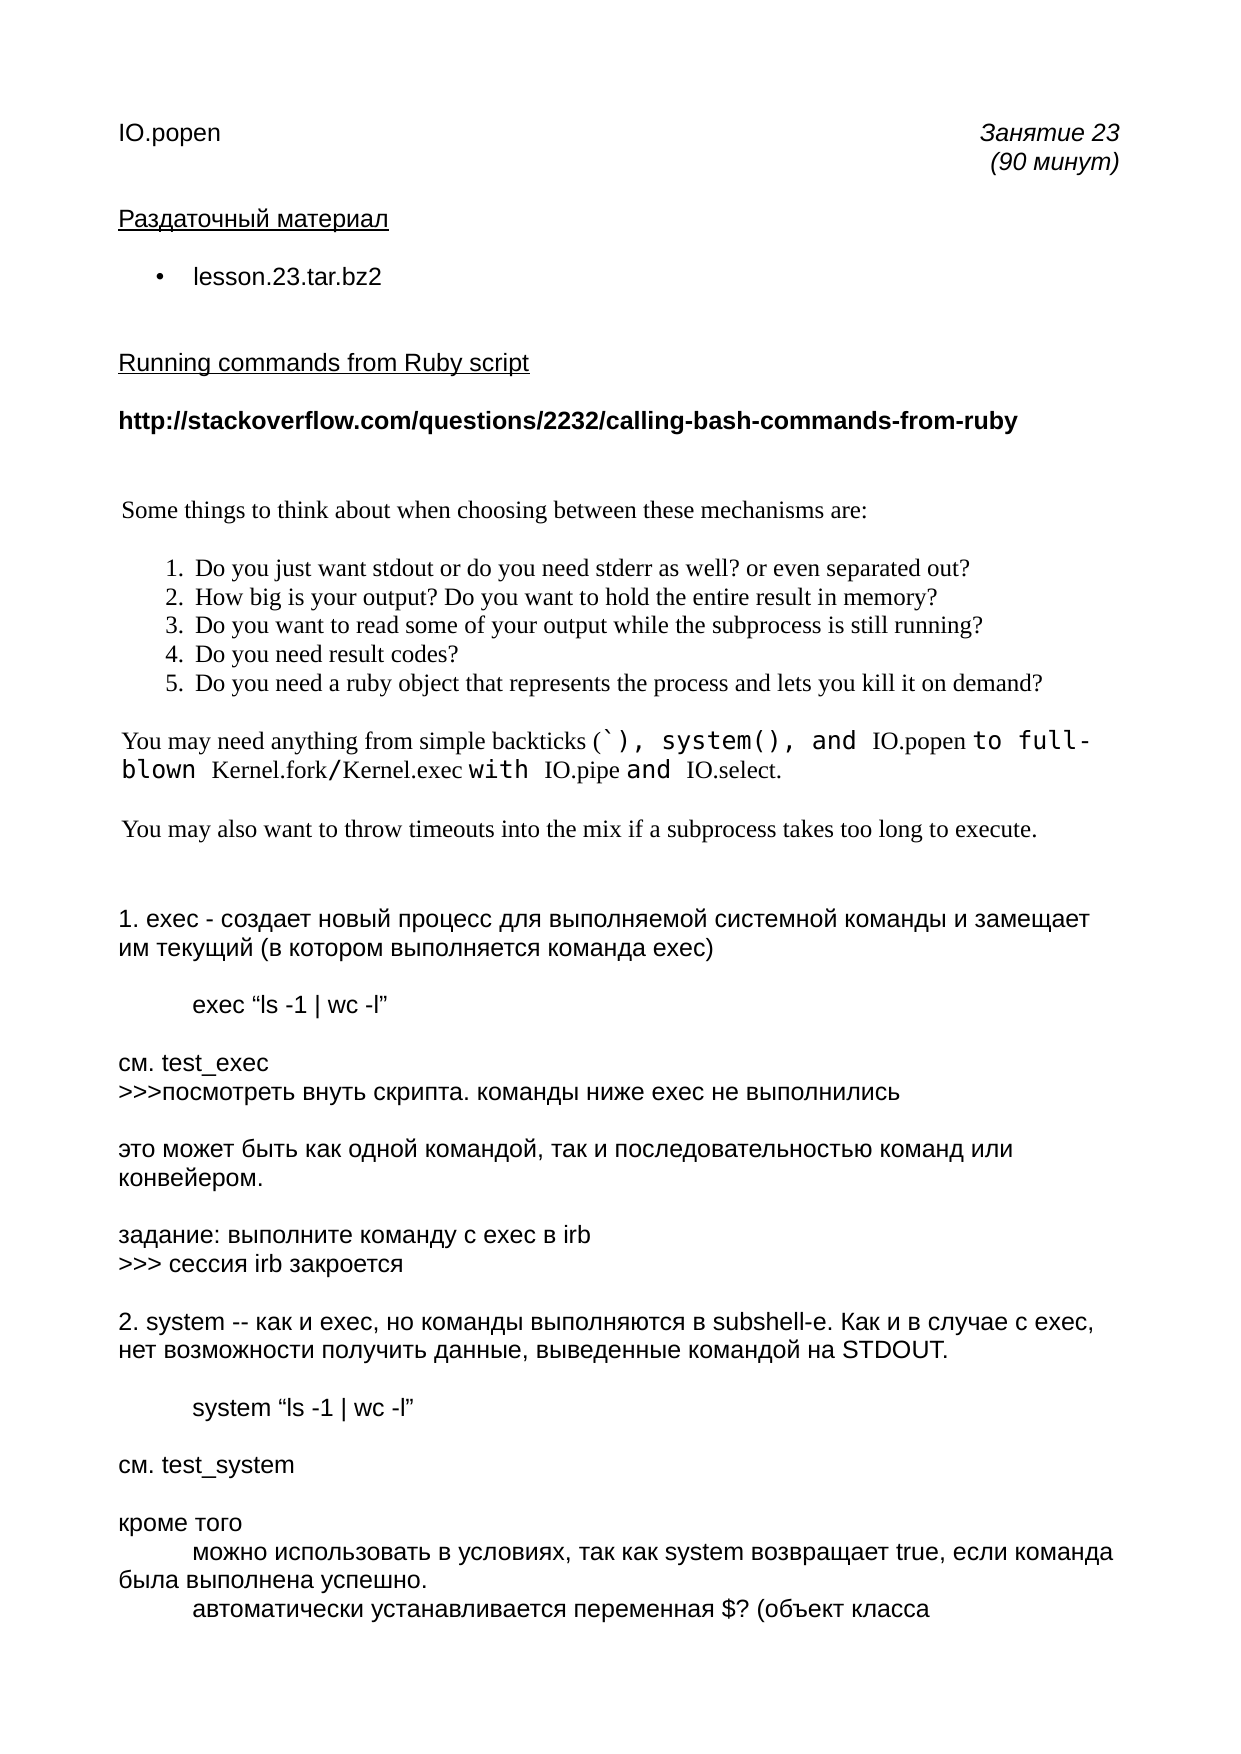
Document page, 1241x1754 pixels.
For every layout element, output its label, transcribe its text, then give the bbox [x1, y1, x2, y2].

text Running commands from Ruby script [118, 348, 1122, 377]
text system “ls -1 | wc -l” [118, 1393, 1122, 1422]
text кроме того [118, 1508, 1122, 1537]
text >>> сессия irb закроется [118, 1249, 1122, 1278]
text можно использовать в условиях, так как system возвращает true, если команда была выполнена успешно. [118, 1537, 1122, 1594]
list lesson.23.tar.bz2 [156, 262, 1122, 291]
text см. test_system [118, 1451, 1122, 1479]
table_header IO.popen [118, 118, 758, 176]
text задание: выполните команду с exec в irb [118, 1221, 1122, 1249]
text http://stackoverflow.com/questions/2232/calling-bash-commands-from-ruby [118, 406, 1122, 434]
text см. test_exec [118, 1048, 1122, 1077]
text >>>посмотреть внуть скрипта. команды ниже exec не выполнились [118, 1077, 1122, 1106]
text 2. system -- как и exec, но команды выполняются в subshell-е. Как и в случае с exec, нет возможности получить данные, выведенные командой на STDOUT. [118, 1307, 1122, 1364]
text это может быть как одной командой, так и последовательностью команд или конвейером. [118, 1134, 1122, 1192]
table_header Занятие 23 (90 минут) [758, 118, 1122, 176]
text exec “ls -1 | wc -l” [118, 991, 1122, 1019]
text Раздаточный материал [118, 204, 1122, 233]
text автоматически устанавливается переменная $? (объект класса [118, 1594, 1122, 1623]
table_header Some things to think about when choosing between these mechanisms are: Do you just want stdout or do you need stderr as well? or even separated out? How big is your output? Do you want to hold the entire result in memory? Do you want to read some of your output while the subprocess is still running? Do you need result codes? Do you need a ruby object that represents the process and lets you kill it on demand? You may need anything from simple backticks (`), system(), and IO.popen to full-blown Kernel.fork/Kernel.exec with IO.pipe and IO.select. You may also want to throw timeouts into the mix if a subprocess takes too long to execute. [118, 492, 1122, 876]
text 1. exec - создает новый процесс для выполняемой системной команды и замещает им текущий (в котором выполняется команда exec) [118, 904, 1122, 962]
